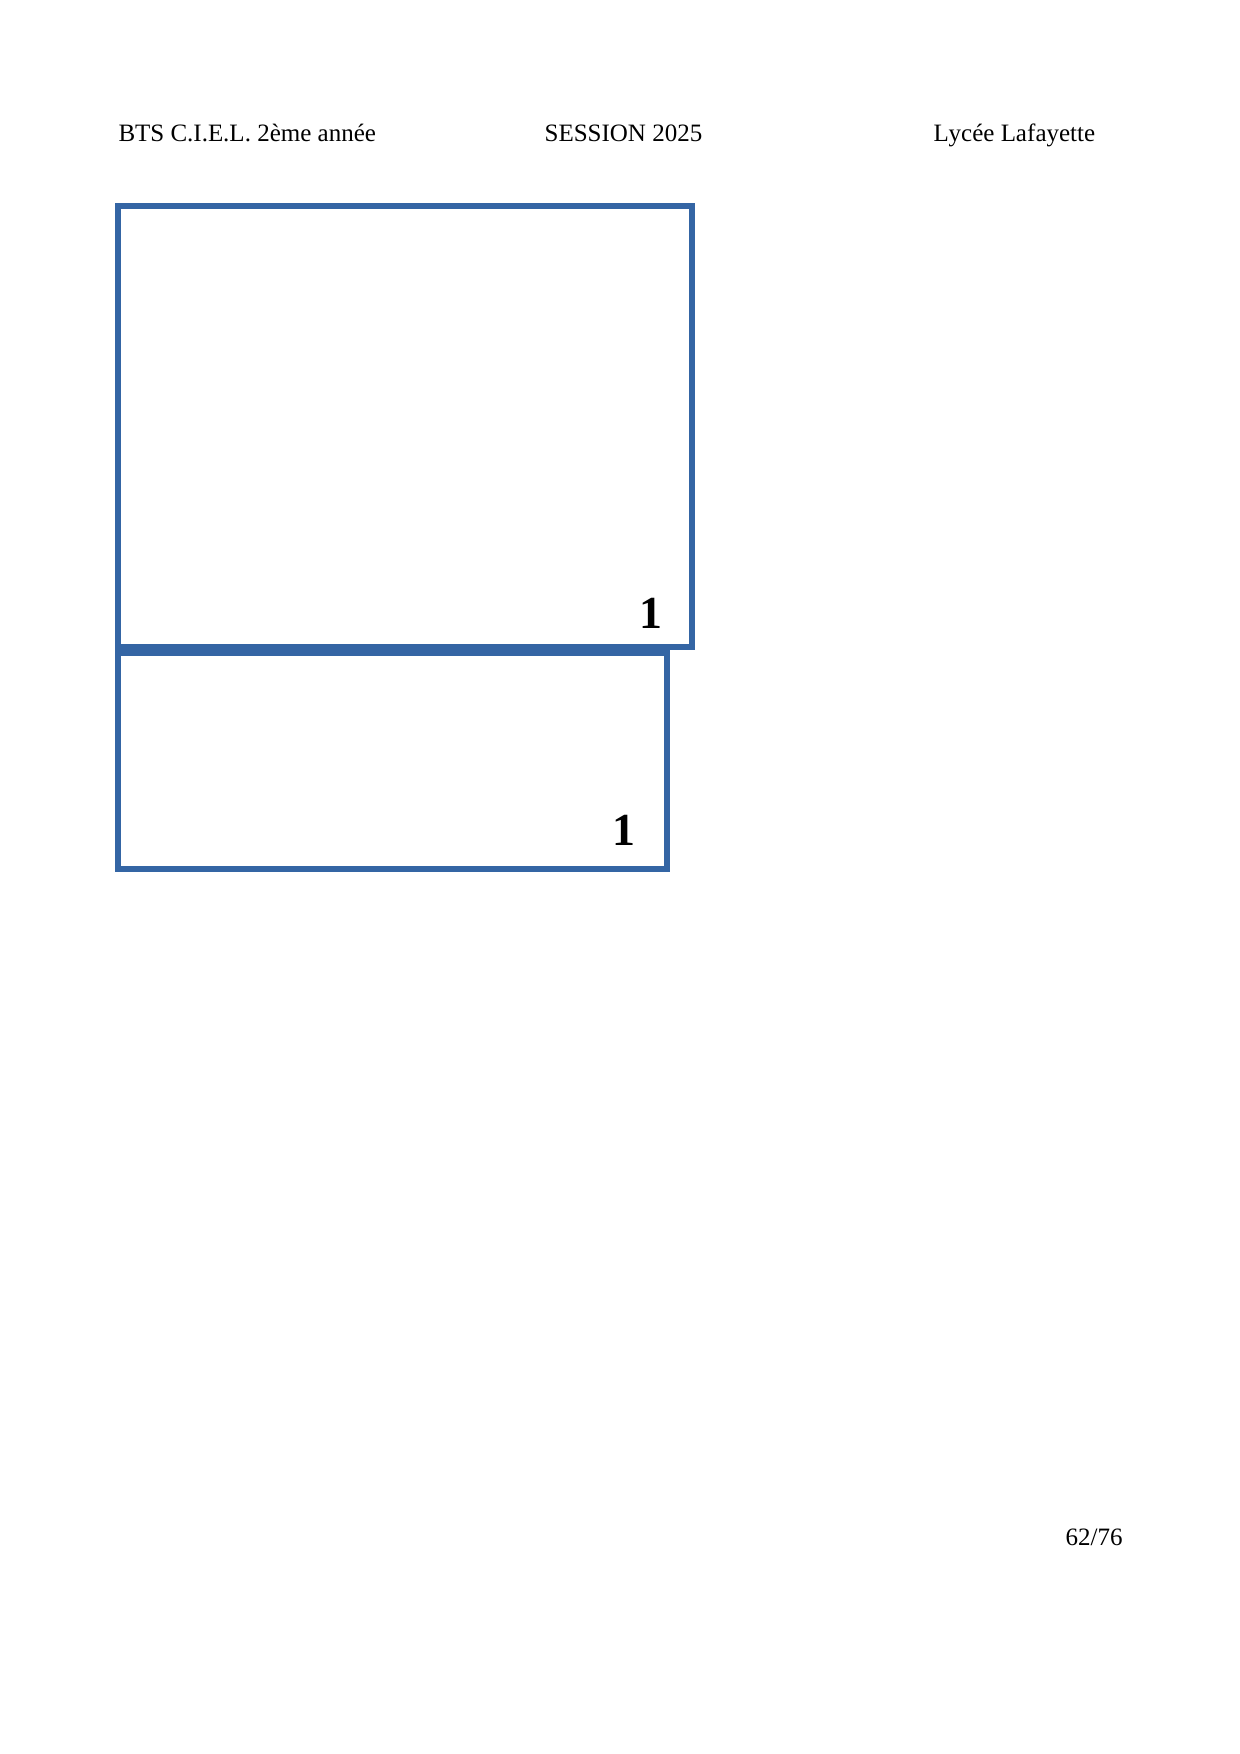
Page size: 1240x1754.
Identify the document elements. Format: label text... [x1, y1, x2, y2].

table_header 1 [121, 209, 689, 644]
table_header 1 [121, 656, 664, 866]
